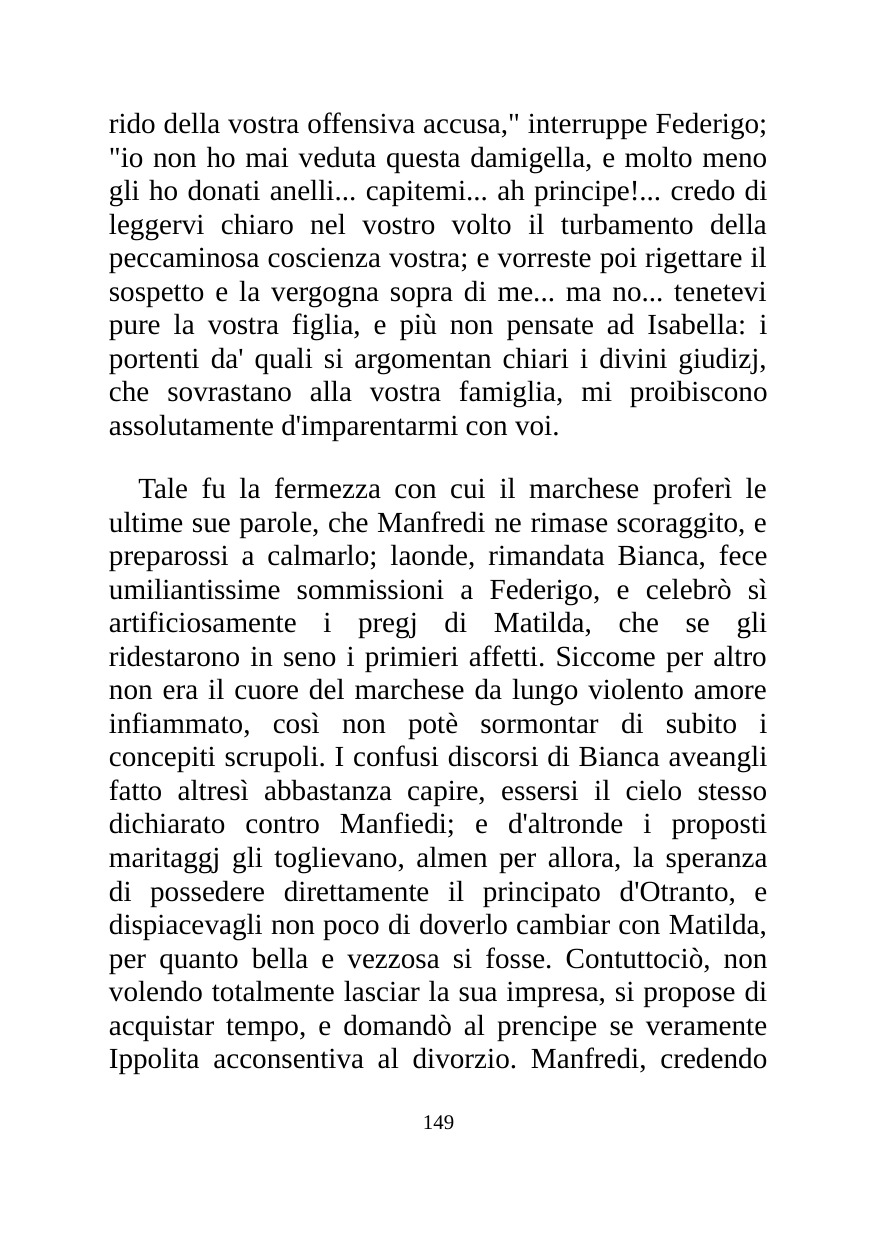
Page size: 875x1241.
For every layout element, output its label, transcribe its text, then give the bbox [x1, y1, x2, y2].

text Tale fu la fermezza con cui il marchese proferì le ultime sue parole, che Manfredi ne rimase scoraggito, e preparossi a calmarlo; laonde, rimandata Bianca, fece umiliantissime sommissioni a Federigo, e celebrò sì artificiosamente i pregj di Matilda, che se gli ridestarono in seno i primieri affetti. Siccome per altro non era il cuore del marchese da lungo violento amore infiammato, così non potè sormontar di subito i concepiti scrupoli. I confusi discorsi di Bianca aveangli fatto altresì abbastanza capire, essersi il cielo stesso dichiarato contro Manfiedi; e d'altronde i proposti maritaggj gli toglievano, almen per allora, la speranza di possedere direttamente il principato d'Otranto, e dispiacevagli non poco di doverlo cambiar con Matilda, per quanto bella e vezzosa si fosse. Contuttociò, non volendo totalmente lasciar la sua impresa, si propose di acquistar tempo, e domandò al prencipe se veramente Ippolita acconsentiva al divorzio. Manfredi, credendo [109, 471, 768, 1075]
text rido della vostra offensiva accusa," interruppe Federigo; "io non ho mai veduta questa damigella, e molto meno gli ho donati anelli... capitemi... ah principe!... credo di leggervi chiaro nel vostro volto il turbamento della peccaminosa coscienza vostra; e vorreste poi rigettare il sospetto e la vergogna sopra di me... ma no... tenetevi pure la vostra figlia, e più non pensate ad Isabella: i portenti da' quali si argomentan chiari i divini giudizj, che sovrastano alla vostra famiglia, mi proibiscono assolutamente d'imparentarmi con voi. [109, 106, 768, 442]
